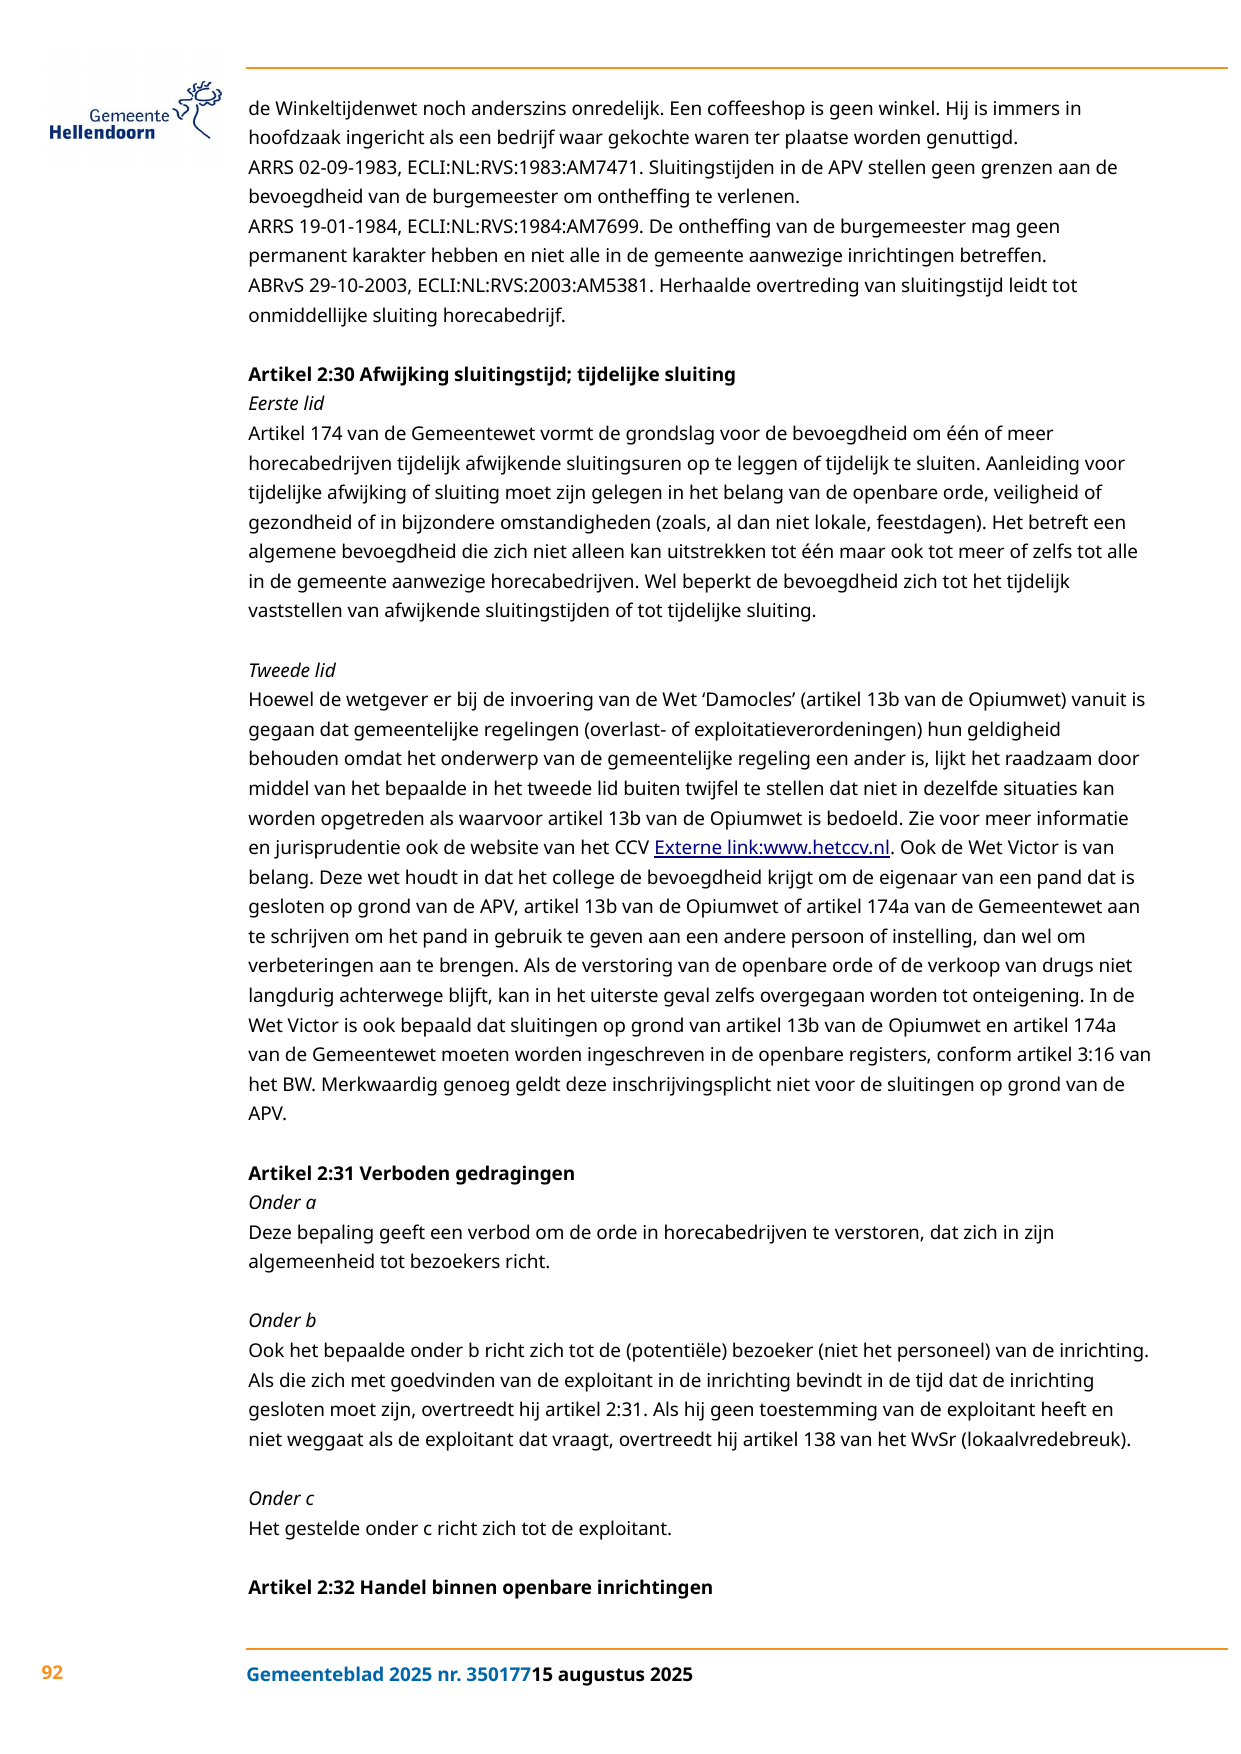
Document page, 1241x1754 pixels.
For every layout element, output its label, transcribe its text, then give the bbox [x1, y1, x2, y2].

text Onder c [248, 1485, 1152, 1511]
text Artikel 2:32 Handel binnen openbare inrichtingen [248, 1574, 1152, 1600]
text Artikel 2:30 Afwijking sluitingstijd; tijdelijke sluiting [248, 361, 1152, 387]
text Onder a [248, 1189, 1152, 1215]
text Hoewel de wetgever er bij de invoering van de Wet ‘Damocles’ (artikel 13b van de Opiumwet) vanuit is gegaan dat gemeentelijke regelingen (overlast- of exploitatieverordeningen) hun geldigheid behouden omdat het onderwerp van de gemeentelijke regeling een ander is, lijkt het raadzaam door middel van het bepaalde in het tweede lid buiten twijfel te stellen dat niet in dezelfde situaties kan worden opgetreden als waarvoor artikel 13b van de Opiumwet is bedoeld. Zie voor meer informatie en jurisprudentie ook de website van het CCV Externe link:www.hetccv.nl. Ook de Wet Victor is van belang. Deze wet houdt in dat het college de bevoegdheid krijgt om de eigenaar van een pand dat is gesloten op grond van de APV, artikel 13b van de Opiumwet of artikel 174a van de Gemeentewet aan te schrijven om het pand in gebruik te geven aan een andere persoon of instelling, dan wel om verbeteringen aan te brengen. Als de verstoring van de openbare orde of de verkoop van drugs niet langdurig achterwege blijft, kan in het uiterste geval zelfs overgegaan worden tot onteigening. In de Wet Victor is ook bepaald dat sluitingen op grond van artikel 13b van de Opiumwet en artikel 174a van de Gemeentewet moeten worden ingeschreven in de openbare registers, conform artikel 3:16 van het BW. Merkwaardig genoeg geldt deze inschrijvingsplicht niet voor de sluitingen op grond van de APV. [248, 686, 1152, 1126]
text Ook het bepaalde onder b richt zich tot de (potentiële) bezoeker (niet het personeel) van de inrichting. Als die zich met goedvinden van de exploitant in de inrichting bevindt in de tijd dat de inrichting gesloten moet zijn, overtreedt hij artikel 2:31. Als hij geen toestemming van de exploitant heeft en niet weggaat als de exploitant dat vraagt, overtreedt hij artikel 138 van het WvSr (lokaalvredebreuk). [248, 1337, 1152, 1452]
text Deze bepaling geeft een verbod om de orde in horecabedrijven te verstoren, dat zich in zijn algemeenheid tot bezoekers richt. [248, 1219, 1152, 1274]
text Artikel 174 van de Gemeentewet vormt de grondslag voor de bevoegdheid om één of meer horecabedrijven tijdelijk afwijkende sluitingsuren op te leggen of tijdelijk te sluiten. Aanleiding voor tijdelijke afwijking of sluiting moet zijn gelegen in het belang van de openbare orde, veiligheid of gezondheid of in bijzondere omstandigheden (zoals, al dan niet lokale, feestdagen). Het betreft een algemene bevoegdheid die zich niet alleen kan uitstrekken tot één maar ook tot meer of zelfs tot alle in de gemeente aanwezige horecabedrijven. Wel beperkt de bevoegdheid zich tot het tijdelijk vaststellen van afwijkende sluitingstijden of tot tijdelijke sluiting. [248, 420, 1152, 623]
text Artikel 2:31 Verboden gedragingen [248, 1160, 1152, 1186]
picture [41, 47, 231, 172]
text ARRS 19-01-1984, ECLI:NL:RVS:1984:AM7699. De ontheffing van de burgemeester mag geen permanent karakter hebben en niet alle in de gemeente aanwezige inrichtingen betreffen. [248, 213, 1152, 268]
text ARRS 02-09-1983, ECLI:NL:RVS:1983:AM7471. Sluitingstijden in de APV stellen geen grenzen aan de bevoegdheid van de burgemeester om ontheffing te verlenen. [248, 154, 1152, 209]
text Tweede lid [248, 657, 1152, 683]
text ABRvS 29-10-2003, ECLI:NL:RVS:2003:AM5381. Herhaalde overtreding van sluitingstijd leidt tot onmiddellijke sluiting horecabedrijf. [248, 272, 1152, 328]
text Het gestelde onder c richt zich tot de exploitant. [248, 1515, 1152, 1541]
text Onder b [248, 1308, 1152, 1333]
text de Winkeltijdenwet noch anderszins onredelijk. Een coffeeshop is geen winkel. Hij is immers in hoofdzaak ingericht als een bedrijf waar gekochte waren ter plaatse worden genuttigd. [248, 95, 1152, 150]
text Eerste lid [248, 391, 1152, 416]
